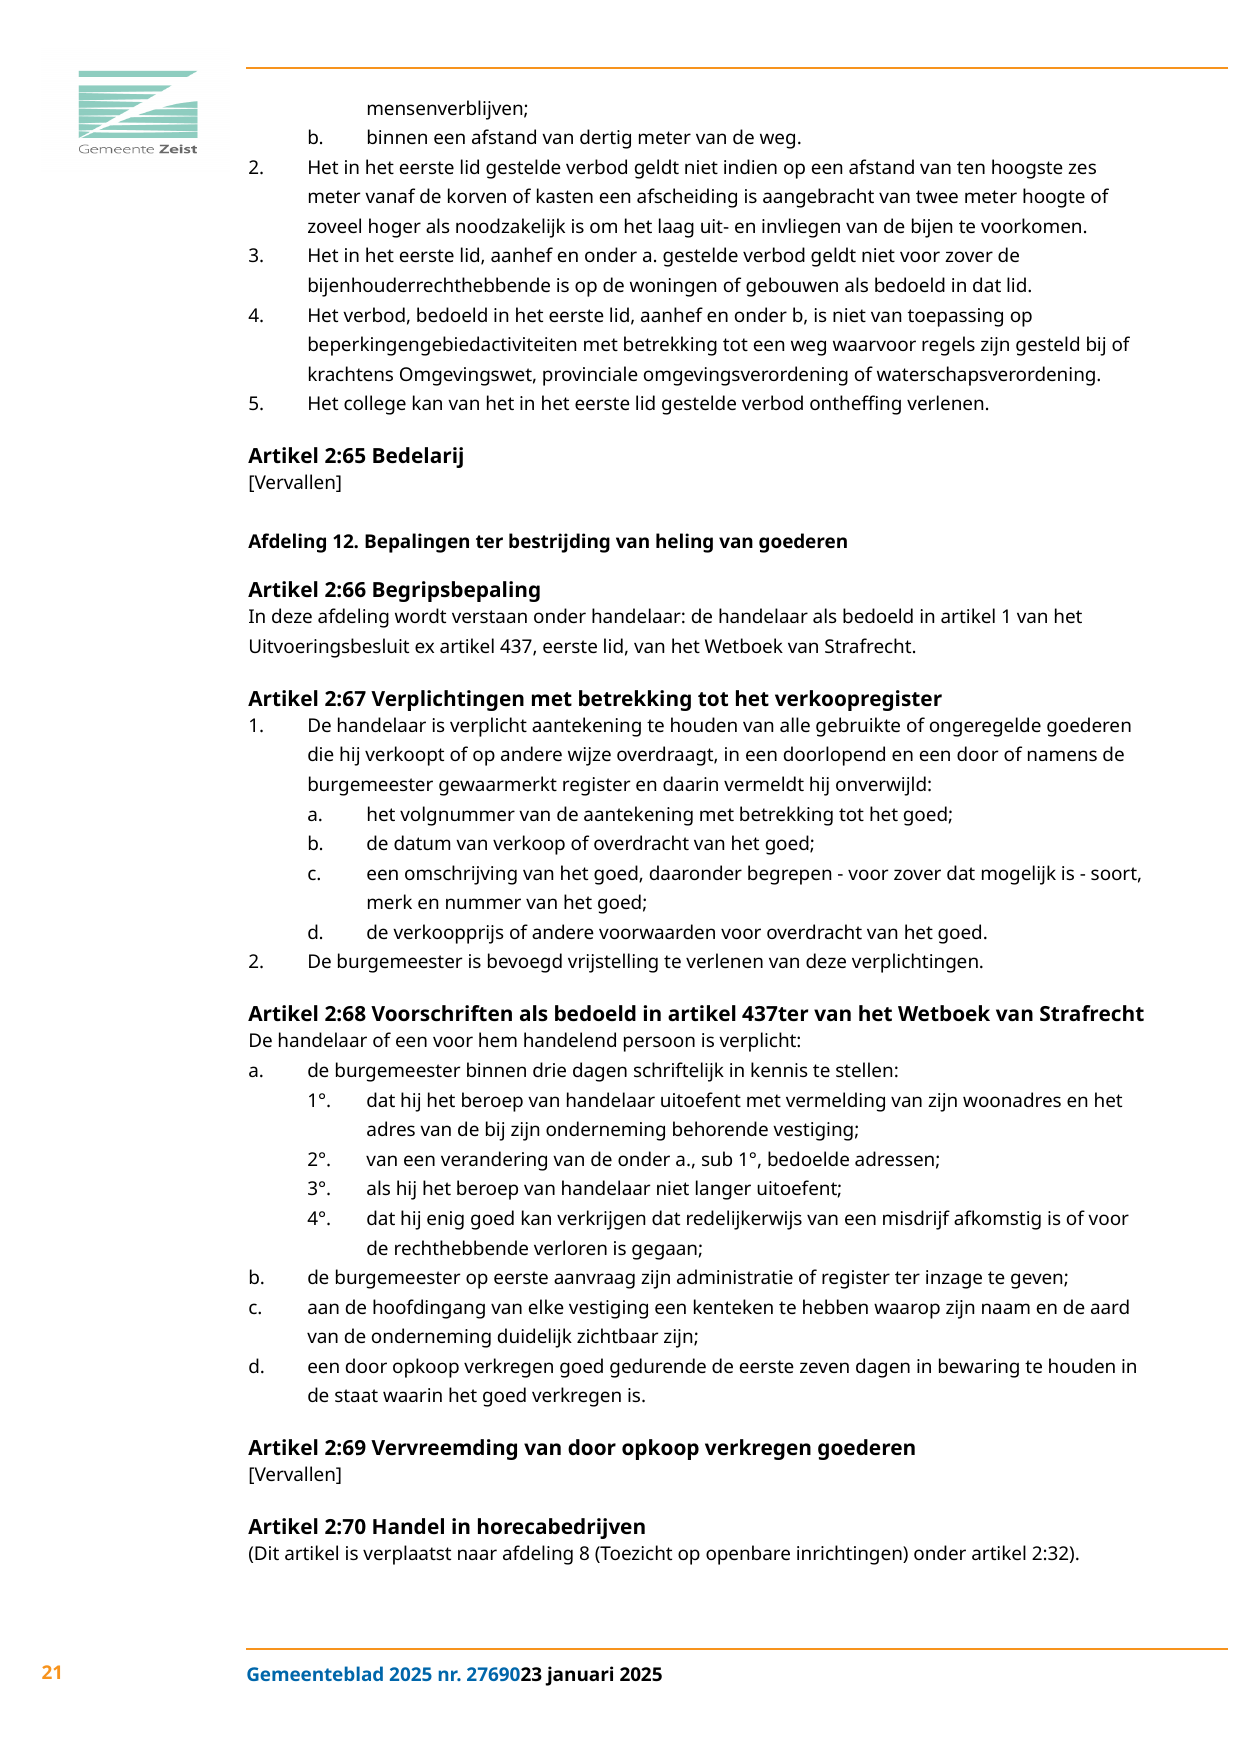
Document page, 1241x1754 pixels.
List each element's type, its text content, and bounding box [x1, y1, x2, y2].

text Artikel 2:70 Handel in horecabedrijven [248, 1512, 1152, 1540]
text [Vervallen] [248, 1461, 1152, 1487]
text In deze afdeling wordt verstaan onder handelaar: de handelaar als bedoeld in artikel 1 van het Uitvoeringsbesluit ex artikel 437, eerste lid, van het Wetboek van Strafrecht. [248, 604, 1152, 659]
list de burgemeester binnen drie dagen schriftelijk in kennis te stellen: [248, 1057, 1152, 1083]
list Het verbod, bedoeld in het eerste lid, aanhef en onder b, is niet van toepassing op beperkingengebiedactiviteiten met betrekking tot een weg waarvoor regels zijn gesteld bij of krachtens Omgevingswet, provinciale omgevingsverordening of waterschapsverordening. [248, 302, 1152, 387]
list De burgemeester is bevoegd vrijstelling te verlenen van deze verplichtingen. [248, 949, 1152, 974]
list De handelaar is verplicht aantekening te houden van alle gebruikte of ongeregelde goederen die hij verkoopt of op andere wijze overdraagt, in een doorlopend en een door of namens de burgemeester gewaarmerkt register en daarin vermeldt hij onverwijld: [248, 712, 1152, 797]
list het volgnummer van de aantekening met betrekking tot het goed; [307, 801, 1152, 827]
list Het in het eerste lid, aanhef en onder a. gestelde verbod geldt niet voor zover de bijenhouderrechthebbende is op de woningen of gebouwen als bedoeld in dat lid. [248, 243, 1152, 298]
text De handelaar of een voor hem handelend persoon is verplicht: [248, 1028, 1152, 1053]
picture [41, 47, 231, 172]
text Artikel 2:68 Voorschriften als bedoeld in artikel 437ter van het Wetboek van Strafrecht [248, 999, 1152, 1028]
text Afdeling 12. Bepalingen ter bestrijding van heling van goederen [248, 529, 1152, 554]
text (Dit artikel is verplaatst naar afdeling 8 (Toezicht op openbare inrichtingen) onder artikel 2:32). [248, 1540, 1152, 1566]
list een door opkoop verkregen goed gedurende de eerste zeven dagen in bewaring te houden in de staat waarin het goed verkregen is. [248, 1353, 1152, 1408]
list als hij het beroep van handelaar niet langer uitoefent; [307, 1176, 1152, 1201]
text Artikel 2:69 Vervreemding van door opkoop verkregen goederen [248, 1433, 1152, 1461]
list aan de hoofdingang van elke vestiging een kenteken te hebben waarop zijn naam en de aard van de onderneming duidelijk zichtbaar zijn; [248, 1294, 1152, 1349]
list dat hij enig goed kan verkrijgen dat redelijkerwijs van een misdrijf afkomstig is of voor de rechthebbende verloren is gegaan; [307, 1205, 1152, 1260]
list dat hij het beroep van handelaar uitoefent met vermelding van zijn woonadres en het adres van de bij zijn onderneming behorende vestiging; [307, 1087, 1152, 1142]
list de burgemeester op eerste aanvraag zijn administratie of register ter inzage te geven; [248, 1264, 1152, 1290]
list Het college kan van het in het eerste lid gestelde verbod ontheffing verlenen. [248, 391, 1152, 416]
list van een verandering van de onder a., sub 1°, bedoelde adressen; [307, 1146, 1152, 1172]
list binnen een afstand van dertig meter van de weg. [307, 124, 1152, 150]
list Het in het eerste lid gestelde verbod geldt niet indien op een afstand van ten hoogste zes meter vanaf de korven of kasten een afscheiding is aangebracht van twee meter hoogte of zoveel hoger als noodzakelijk is om het laag uit- en invliegen van de bijen te voorkomen. [248, 154, 1152, 239]
text [Vervallen] [248, 469, 1152, 495]
list de datum van verkoop of overdracht van het goed; [307, 830, 1152, 856]
list de verkoopprijs of andere voorwaarden voor overdracht van het goed. [307, 919, 1152, 945]
text Artikel 2:66 Begripsbepaling [248, 575, 1152, 604]
text Artikel 2:65 Bedelarij [248, 441, 1152, 469]
list mensenverblijven; [307, 95, 1152, 121]
list een omschrijving van het goed, daaronder begrepen - voor zover dat mogelijk is - soort, merk en nummer van het goed; [307, 860, 1152, 915]
text Artikel 2:67 Verplichtingen met betrekking tot het verkoopregister [248, 684, 1152, 712]
